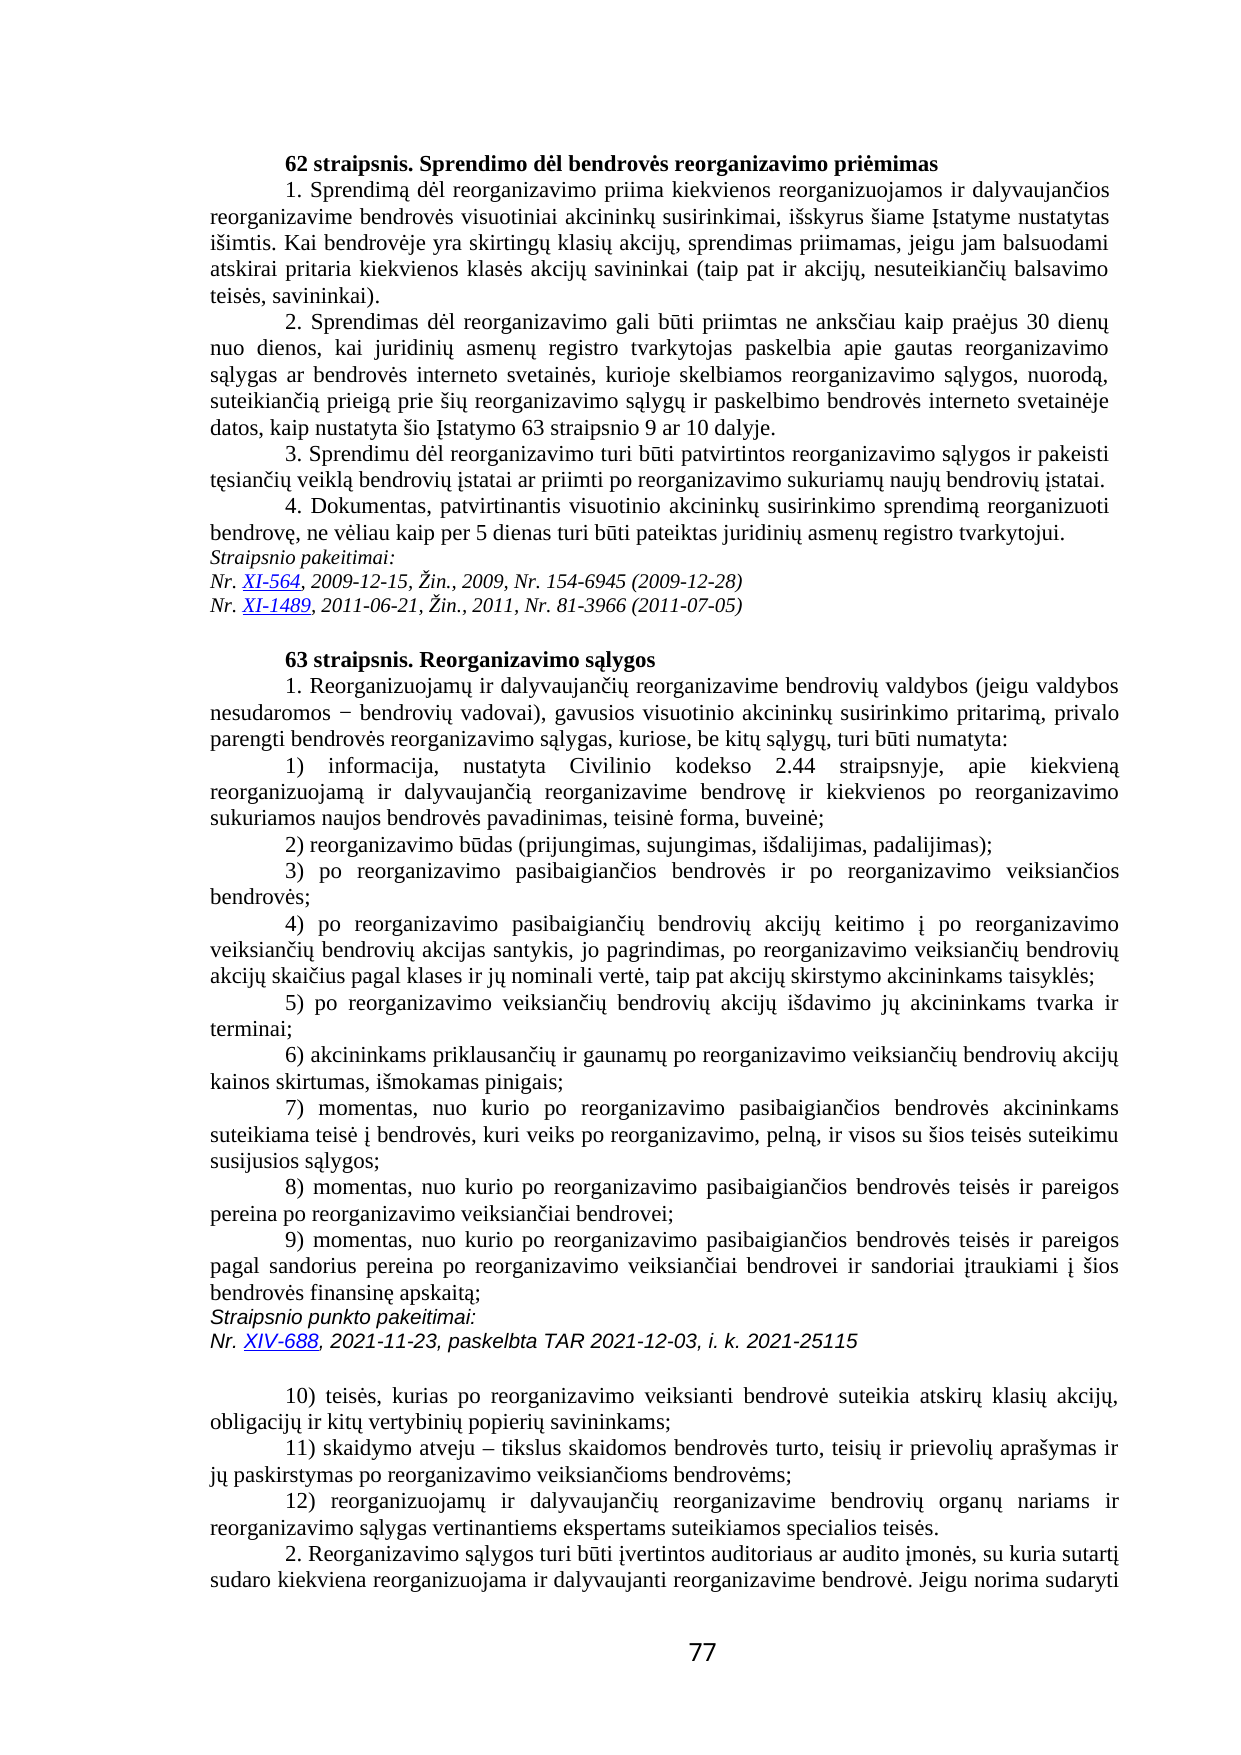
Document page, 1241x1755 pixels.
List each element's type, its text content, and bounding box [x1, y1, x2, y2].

text 1. Reorganizuojamų ir dalyvaujančių reorganizavime bendrovių valdybos (jeigu valdybos nesudaromos − bendrovių vadovai), gavusios visuotinio akcininkų susirinkimo pritarimą, privalo parengti bendrovės reorganizavimo sąlygas, kuriose, be kitų sąlygų, turi būti numatyta: [210, 673, 1120, 752]
text Nr. XI-564, 2009-12-15, Žin., 2009, Nr. 154-6945 (2009-12-28) [210, 569, 1120, 593]
text 10) teisės, kurias po reorganizavimo veiksianti bendrovė suteikia atskirų klasių akcijų, obligacijų ir kitų vertybinių popierių savininkams; [210, 1382, 1120, 1434]
text 63 straipsnis. Reorganizavimo sąlygos [210, 646, 1120, 673]
text 12) reorganizuojamų ir dalyvaujančių reorganizavime bendrovių organų nariams ir reorganizavimo sąlygas vertinantiems ekspertams suteikiamos specialios teisės. [210, 1487, 1120, 1540]
text 8) momentas, nuo kurio po reorganizavimo pasibaigiančios bendrovės teisės ir pareigos pereina po reorganizavimo veiksiančiai bendrovei; [210, 1173, 1120, 1226]
text Straipsnio pakeitimai: [210, 545, 1111, 569]
text 5) po reorganizavimo veiksiančių bendrovių akcijų išdavimo jų akcininkams tvarka ir terminai; [210, 989, 1120, 1042]
text Nr. XI-1489, 2011-06-21, Žin., 2011, Nr. 81-3966 (2011-07-05) [210, 593, 1120, 617]
text 11) skaidymo atveju – tikslus skaidomos bendrovės turto, teisių ir prievolių aprašymas ir jų paskirstymas po reorganizavimo veiksiančioms bendrovėms; [210, 1434, 1120, 1487]
text 3) po reorganizavimo pasibaigiančios bendrovės ir po reorganizavimo veiksiančios bendrovės; [210, 857, 1120, 910]
text 9) momentas, nuo kurio po reorganizavimo pasibaigiančios bendrovės teisės ir pareigos pagal sandorius pereina po reorganizavimo veiksiančiai bendrovei ir sandoriai įtraukiami į šios bendrovės finansinę apskaitą; [210, 1226, 1120, 1305]
text Straipsnio punkto pakeitimai: [210, 1305, 1120, 1329]
text 2. Reorganizavimo sąlygos turi būti įvertintos auditoriaus ar audito įmonės, su kuria sutartį sudaro kiekviena reorganizuojama ir dalyvaujanti reorganizavime bendrovė. Jeigu norima sudaryti [210, 1540, 1120, 1593]
text 2. Sprendimas dėl reorganizavimo gali būti priimtas ne anksčiau kaip praėjus 30 dienų nuo dienos, kai juridinių asmenų registro tvarkytojas paskelbia apie gautas reorganizavimo sąlygas ar bendrovės interneto svetainės, kurioje skelbiamos reorganizavimo sąlygos, nuorodą, suteikiančią prieigą prie šių reorganizavimo sąlygų ir paskelbimo bendrovės interneto svetainėje datos, kaip nustatyta šio Įstatymo 63 straipsnio 9 ar 10 dalyje. [210, 308, 1110, 440]
text 1) informacija, nustatyta Civilinio kodekso 2.44 straipsnyje, apie kiekvieną reorganizuojamą ir dalyvaujančią reorganizavime bendrovę ir kiekvienos po reorganizavimo sukuriamos naujos bendrovės pavadinimas, teisinė forma, buveinė; [210, 752, 1120, 831]
text 4) po reorganizavimo pasibaigiančių bendrovių akcijų keitimo į po reorganizavimo veiksiančių bendrovių akcijas santykis, jo pagrindimas, po reorganizavimo veiksiančių bendrovių akcijų skaičius pagal klases ir jų nominali vertė, taip pat akcijų skirstymo akcininkams taisyklės; [210, 910, 1120, 989]
text 1. Sprendimą dėl reorganizavimo priima kiekvienos reorganizuojamos ir dalyvaujančios reorganizavime bendrovės visuotiniai akcininkų susirinkimai, išskyrus šiame Įstatyme nustatytas išimtis. Kai bendrovėje yra skirtingų klasių akcijų, sprendimas priimamas, jeigu jam balsuodami atskirai pritaria kiekvienos klasės akcijų savininkai (taip pat ir akcijų, nesuteikiančių balsavimo teisės, savininkai). [210, 176, 1111, 308]
text 3. Sprendimu dėl reorganizavimo turi būti patvirtintos reorganizavimo sąlygos ir pakeisti tęsiančių veiklą bendrovių įstatai ar priimti po reorganizavimo sukuriamų naujų bendrovių įstatai. [210, 440, 1111, 493]
text 62 straipsnis. Sprendimo dėl bendrovės reorganizavimo priėmimas [210, 150, 1111, 176]
text Nr. XIV-688, 2021-11-23, paskelbta TAR 2021-12-03, i. k. 2021-25115 [210, 1329, 1120, 1353]
text 4. Dokumentas, patvirtinantis visuotinio akcininkų susirinkimo sprendimą reorganizuoti bendrovę, ne vėliau kaip per 5 dienas turi būti pateiktas juridinių asmenų registro tvarkytojui. [210, 493, 1111, 545]
text 7) momentas, nuo kurio po reorganizavimo pasibaigiančios bendrovės akcininkams suteikiama teisė į bendrovės, kuri veiks po reorganizavimo, pelną, ir visos su šios teisės suteikimu susijusios sąlygos; [210, 1094, 1120, 1173]
text 2) reorganizavimo būdas (prijungimas, sujungimas, išdalijimas, padalijimas); [210, 831, 1120, 857]
text 6) akcininkams priklausančių ir gaunamų po reorganizavimo veiksiančių bendrovių akcijų kainos skirtumas, išmokamas pinigais; [210, 1042, 1120, 1094]
